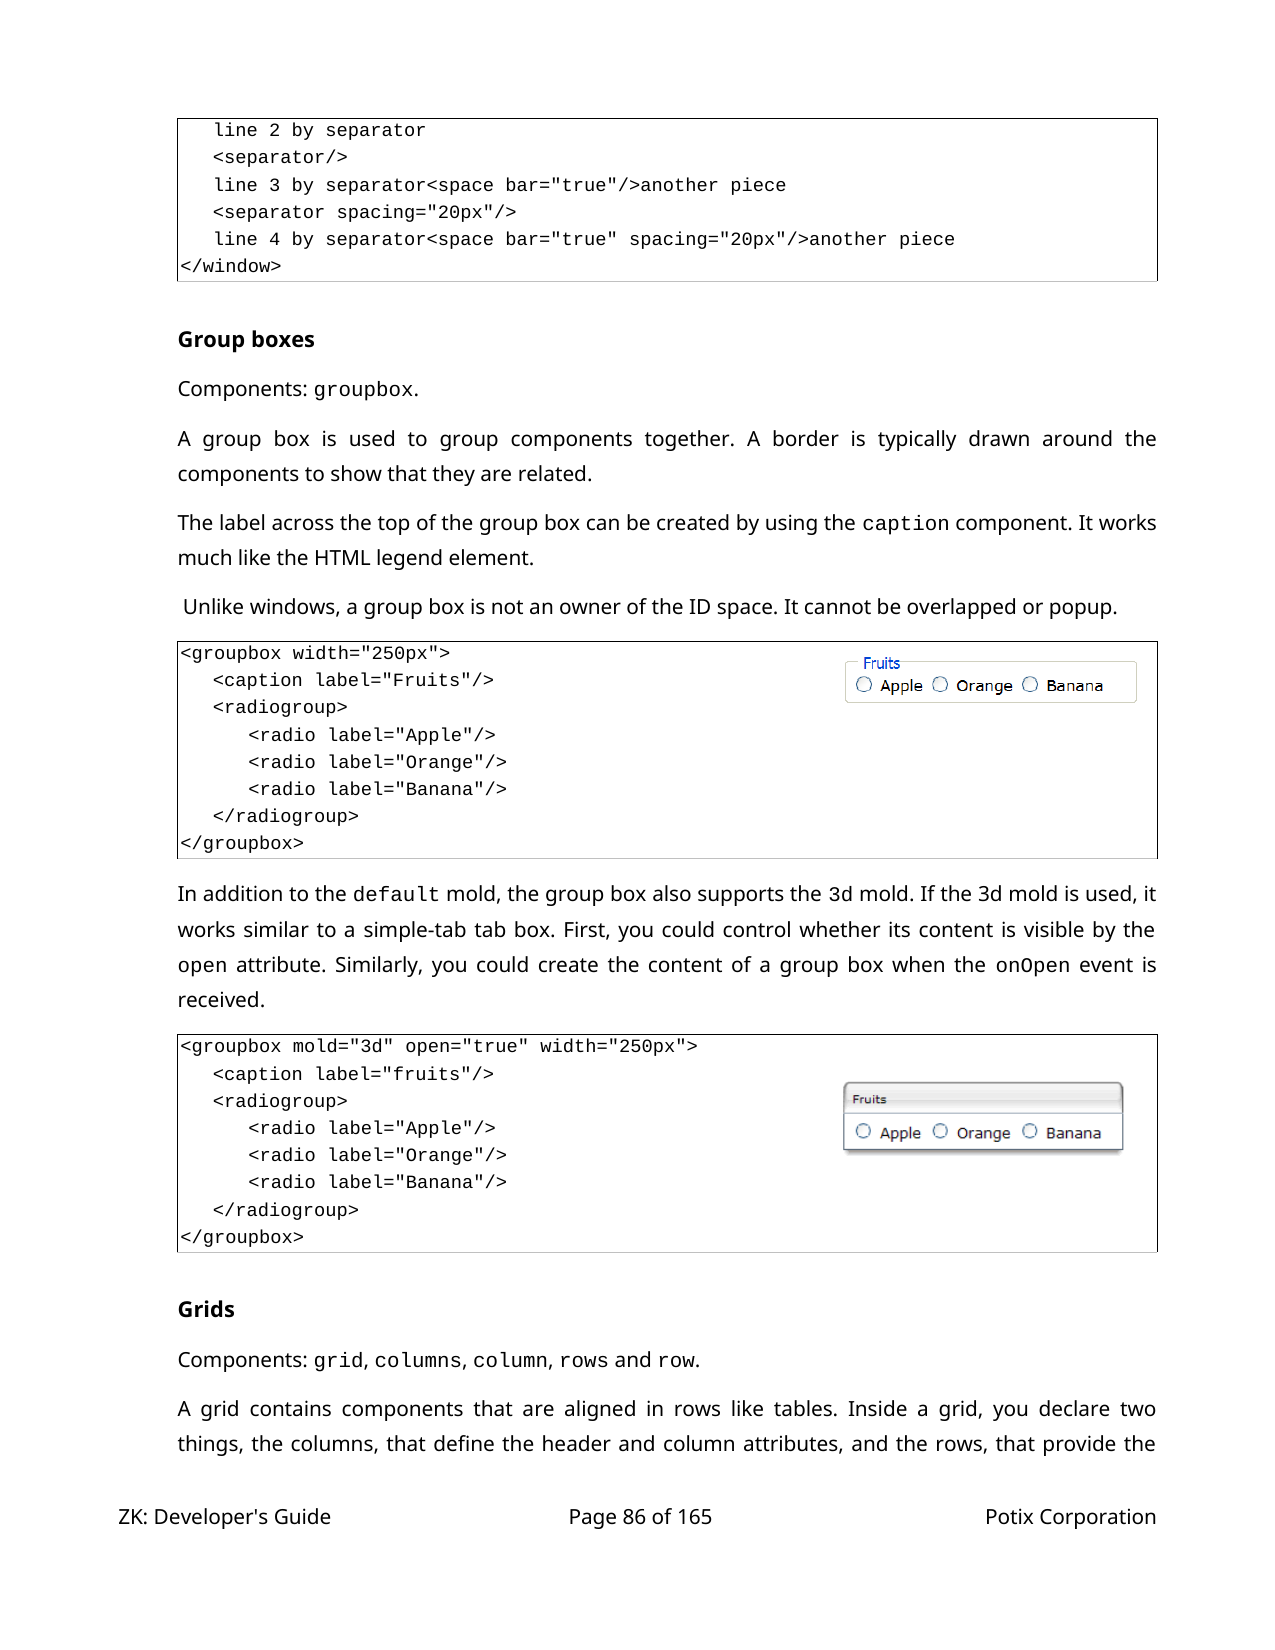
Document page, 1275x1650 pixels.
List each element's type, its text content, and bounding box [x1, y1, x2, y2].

text [1128, 1089, 1157, 1113]
text <radio label="Apple"/> [178, 1116, 841, 1140]
text </radiogroup> [178, 804, 1157, 828]
text <radio label="Orange"/> [178, 1143, 1157, 1167]
text <caption label="Fruits"/> [178, 668, 843, 692]
picture [841, 1080, 1128, 1156]
text The label across the top of the group box can be created by using the caption component. It works much like the HTML legend element. [177, 508, 1157, 571]
text <groupbox mold="3d" open="true" width="250px"> [178, 1035, 1157, 1058]
text <separator spacing="20px"/> [178, 200, 1157, 224]
picture [843, 655, 1140, 705]
text Components: grid, columns, column, rows and row. [177, 1345, 1157, 1373]
text line 4 by separator<space bar="true" spacing="20px"/>another piece [178, 227, 1157, 251]
text <radiogroup> [178, 1089, 841, 1113]
text <radio label="Banana"/> [178, 1170, 1157, 1194]
text <radio label="Apple"/> [178, 722, 1157, 747]
text Unlike windows, a group box is not an owner of the ID space. It cannot be overlapped or popup. [177, 592, 1157, 620]
text A group box is used to group components together. A border is typically drawn around the components to show that they are related. [177, 424, 1157, 487]
text Components: groupbox. [177, 374, 1157, 403]
text </window> [178, 254, 1157, 281]
text </groupbox> [178, 831, 1157, 858]
text <radio label="Orange"/> [178, 750, 1157, 774]
text <caption label="fruits"/> [178, 1061, 1157, 1086]
text <groupbox width="250px"> [178, 642, 1157, 665]
text </radiogroup> [178, 1197, 1157, 1222]
text In addition to the default mold, the group box also supports the 3d mold. If the 3d mold is used, it works similar to a simple-tab tab box. First, you could control whether its content is visible by the open attribute. Similarly, you could create the content of a group box when the onOpen event is received. [177, 879, 1157, 1014]
text [1128, 1116, 1157, 1140]
text <radiogroup> [178, 695, 1157, 719]
subtitle Grids [177, 1294, 1157, 1324]
subtitle Group boxes [177, 324, 1157, 354]
text line 3 by separator<space bar="true"/>another piece [178, 172, 1157, 197]
text <radio label="Banana"/> [178, 777, 1157, 801]
text A grid contains components that are aligned in rows like tables. Inside a grid, you declare two things, the columns, that define the header and column attributes, and the rows, that provide the [177, 1394, 1157, 1458]
text line 2 by separator [178, 119, 1157, 142]
text <separator/> [178, 145, 1157, 169]
text </groupbox> [178, 1224, 1157, 1252]
